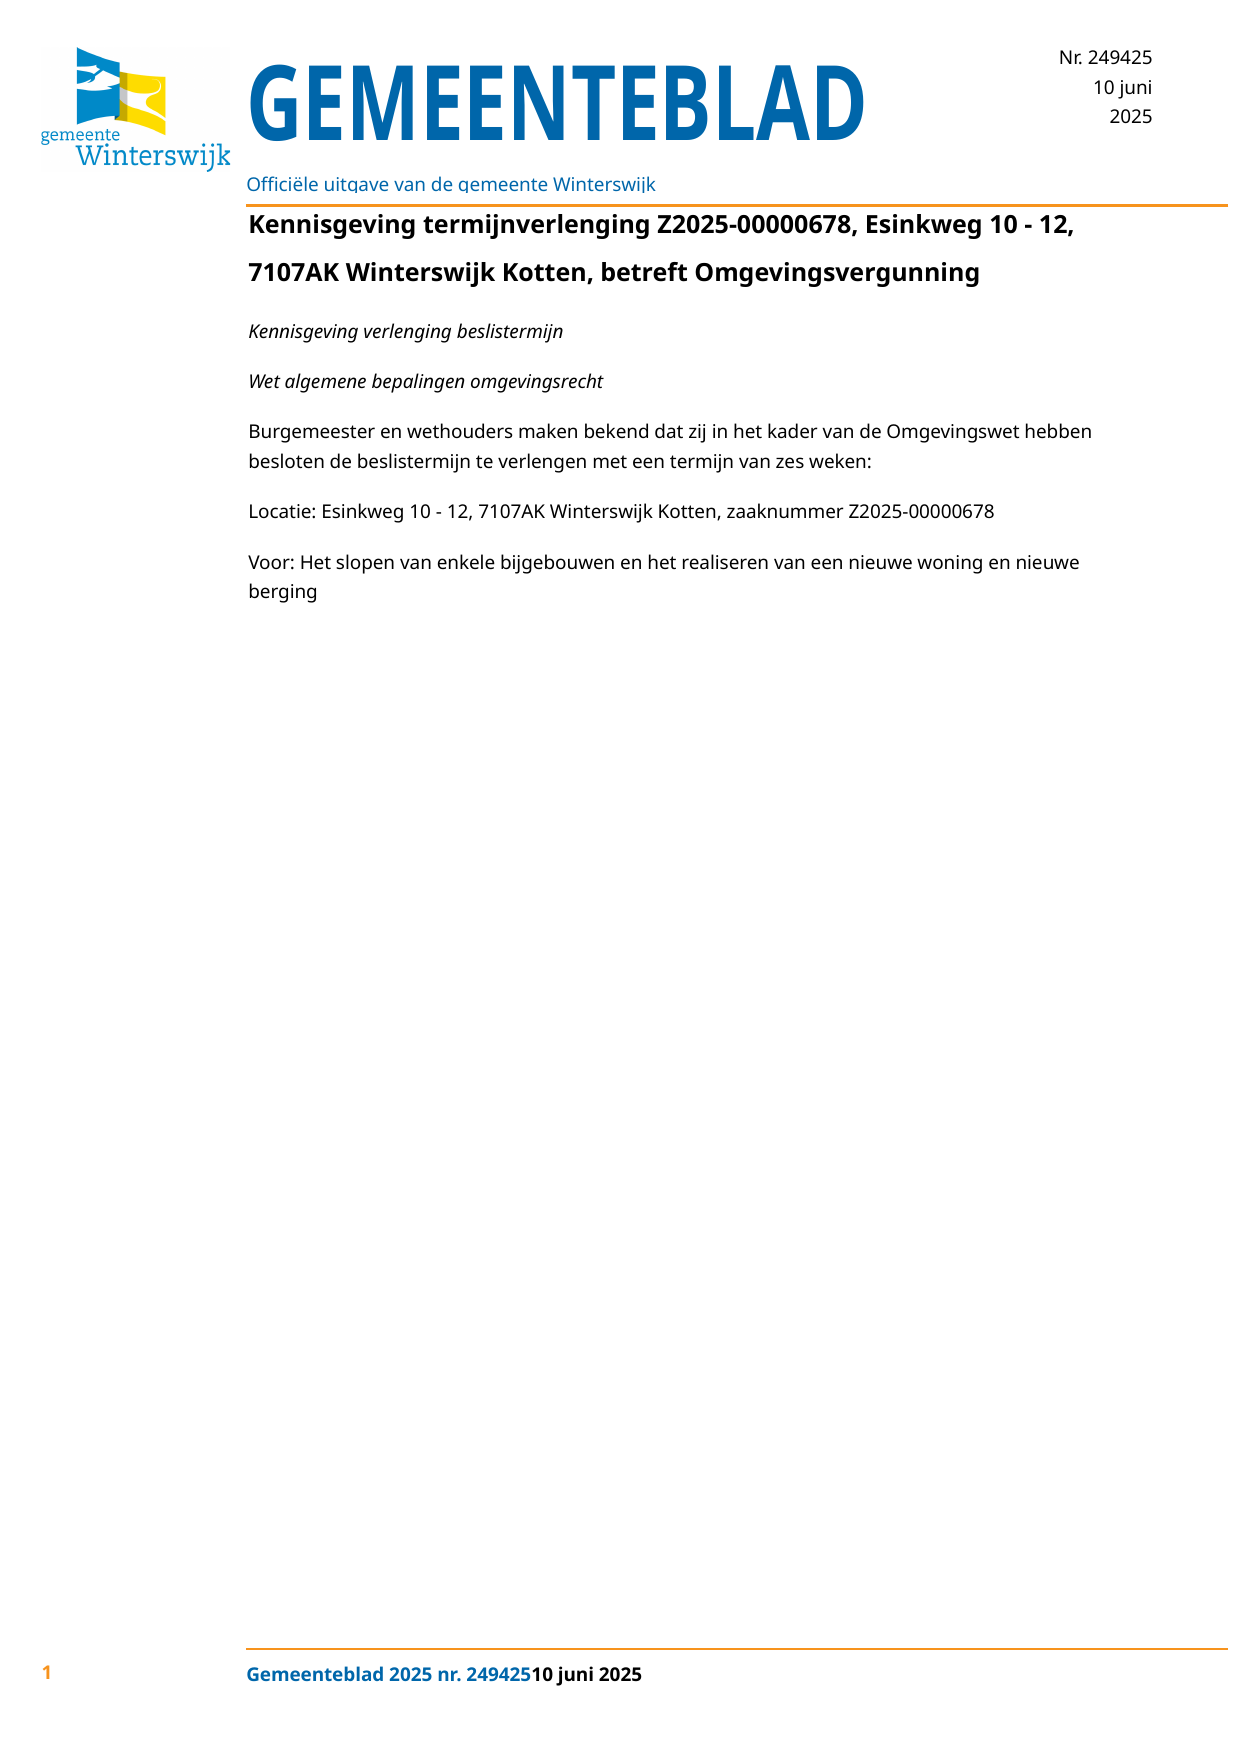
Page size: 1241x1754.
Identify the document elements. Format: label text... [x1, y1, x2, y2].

text Kennisgeving verlenging beslistermijn [248, 318, 1152, 344]
text Kennisgeving termijnverlenging Z2025-00000678, Esinkweg 10 - 12, 7107AK Winterswijk Kotten, betreft Omgevingsvergunning [248, 207, 1152, 288]
text Voor: Het slopen van enkele bijgebouwen en het realiseren van een nieuwe woning en nieuwe berging [248, 549, 1152, 604]
picture [41, 47, 231, 172]
picture [225, 153, 231, 162]
text Locatie: Esinkweg 10 - 12, 7107AK Winterswijk Kotten, zaaknummer Z2025-00000678 [248, 499, 1152, 524]
text Burgemeester en wethouders maken bekend dat zij in het kader van de Omgevingswet hebben besloten de beslistermijn te verlengen met een termijn van zes weken: [248, 419, 1152, 474]
text Wet algemene bepalingen omgevingsrecht [248, 368, 1152, 394]
